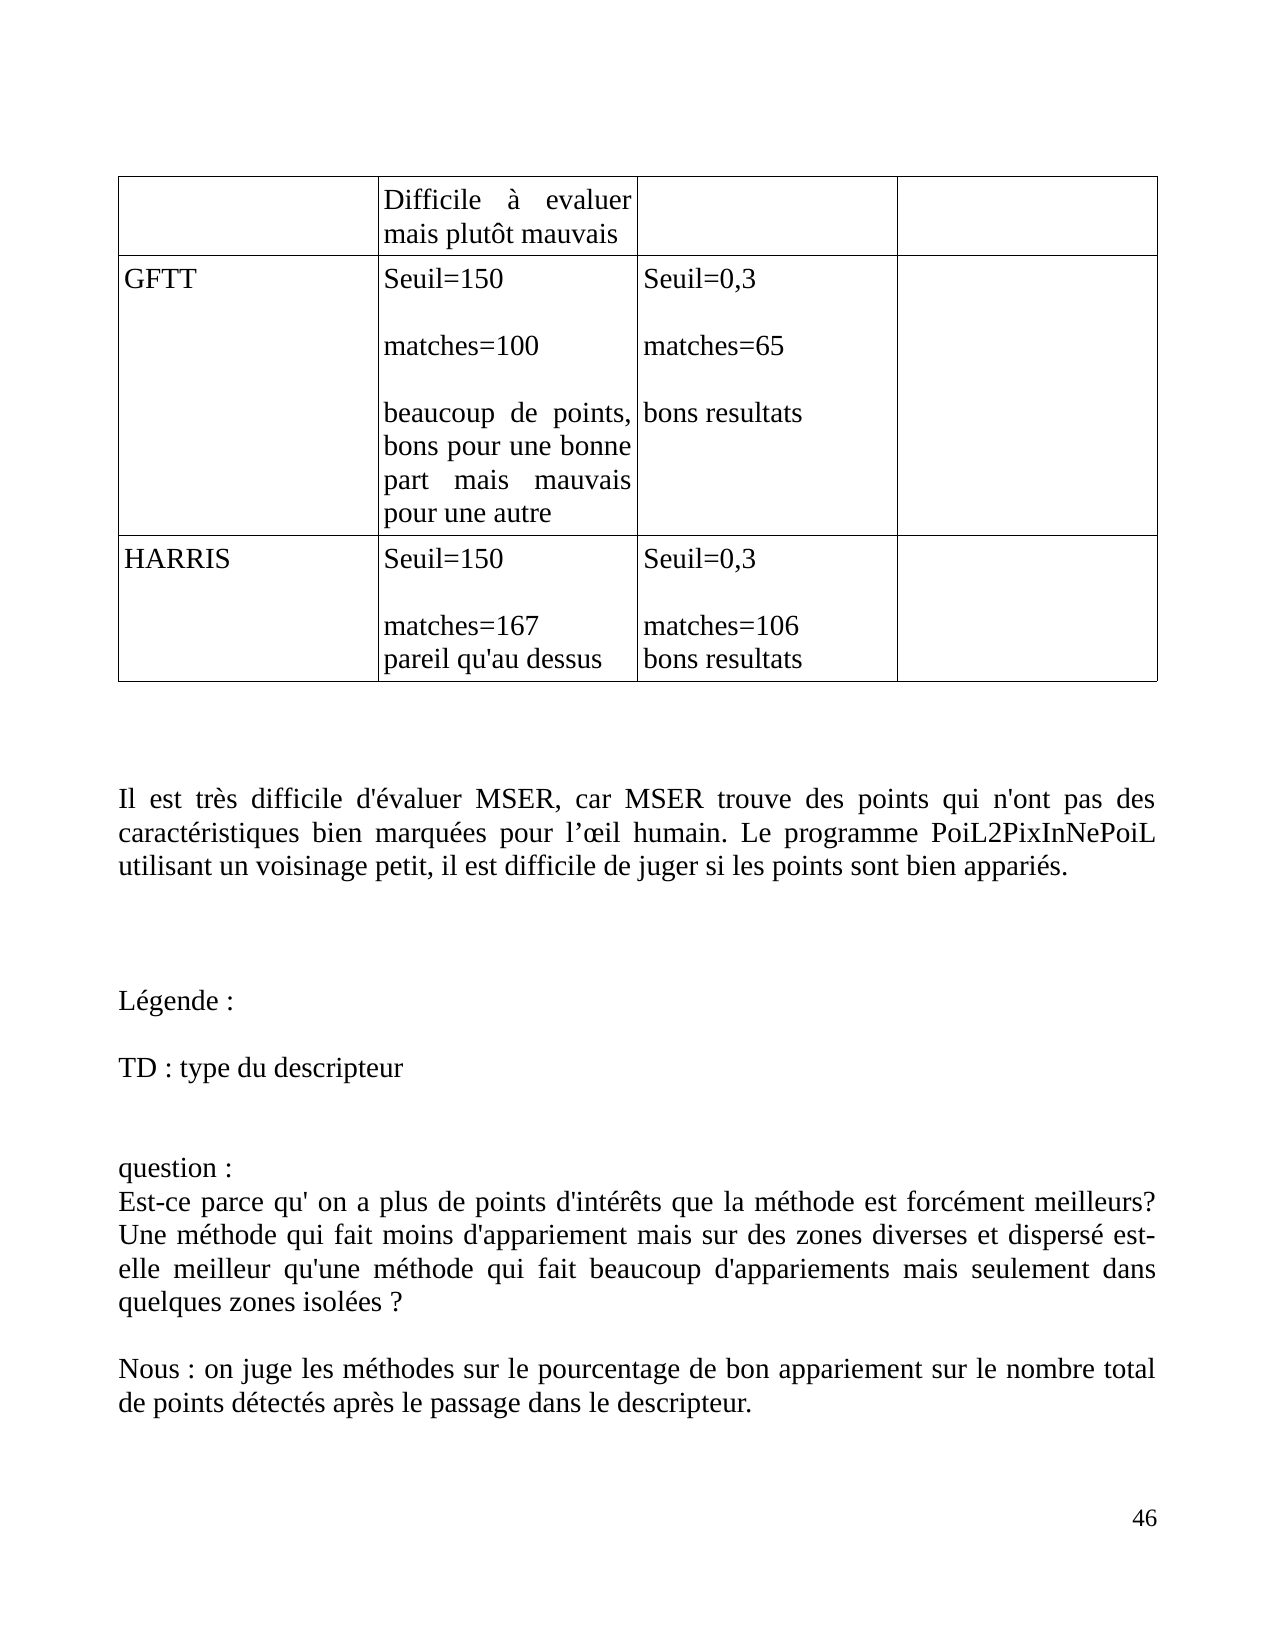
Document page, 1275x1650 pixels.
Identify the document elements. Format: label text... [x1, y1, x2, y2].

table_cell Seuil=150 matches=100 beaucoup de points, bons pour une bonne part mais mauvais pour une autre [379, 256, 637, 535]
text Légende : [118, 983, 1157, 1016]
table_cell [898, 256, 1157, 535]
table_cell Seuil=150 matches=167 pareil qu'au dessus [379, 536, 637, 681]
text Nous : on juge les méthodes sur le pourcentage de bon appariement sur le nombre total de points détectés après le passage dans le descripteur. [118, 1352, 1157, 1419]
table_cell [898, 177, 1157, 255]
table_cell HARRIS [119, 536, 378, 681]
text Est-ce parce qu' on a plus de points d'intérêts que la méthode est forcément meilleurs? Une méthode qui fait moins d'appariement mais sur des zones diverses et dispersé est-elle meilleur qu'une méthode qui fait beaucoup d'appariements mais seulement dans quelques zones isolées ? [118, 1184, 1157, 1318]
text question : [118, 1150, 1157, 1184]
table_cell GFTT [119, 256, 378, 535]
text TD : type du descripteur [118, 1050, 1157, 1083]
table_cell Seuil=0,3 matches=106 bons resultats [638, 536, 897, 681]
table_cell Difficile à evaluer mais plutôt mauvais [379, 177, 637, 255]
table_cell [638, 177, 897, 255]
table_cell [898, 536, 1157, 681]
table_cell [119, 177, 378, 255]
table_cell Seuil=0,3 matches=65 bons resultats [638, 256, 897, 535]
text Il est très difficile d'évaluer MSER, car MSER trouve des points qui n'ont pas des caractéristiques bien marquées pour l’œil humain. Le programme PoiL2PixInNePoiL utilisant un voisinage petit, il est difficile de juger si les points sont bien appariés. [118, 781, 1157, 882]
